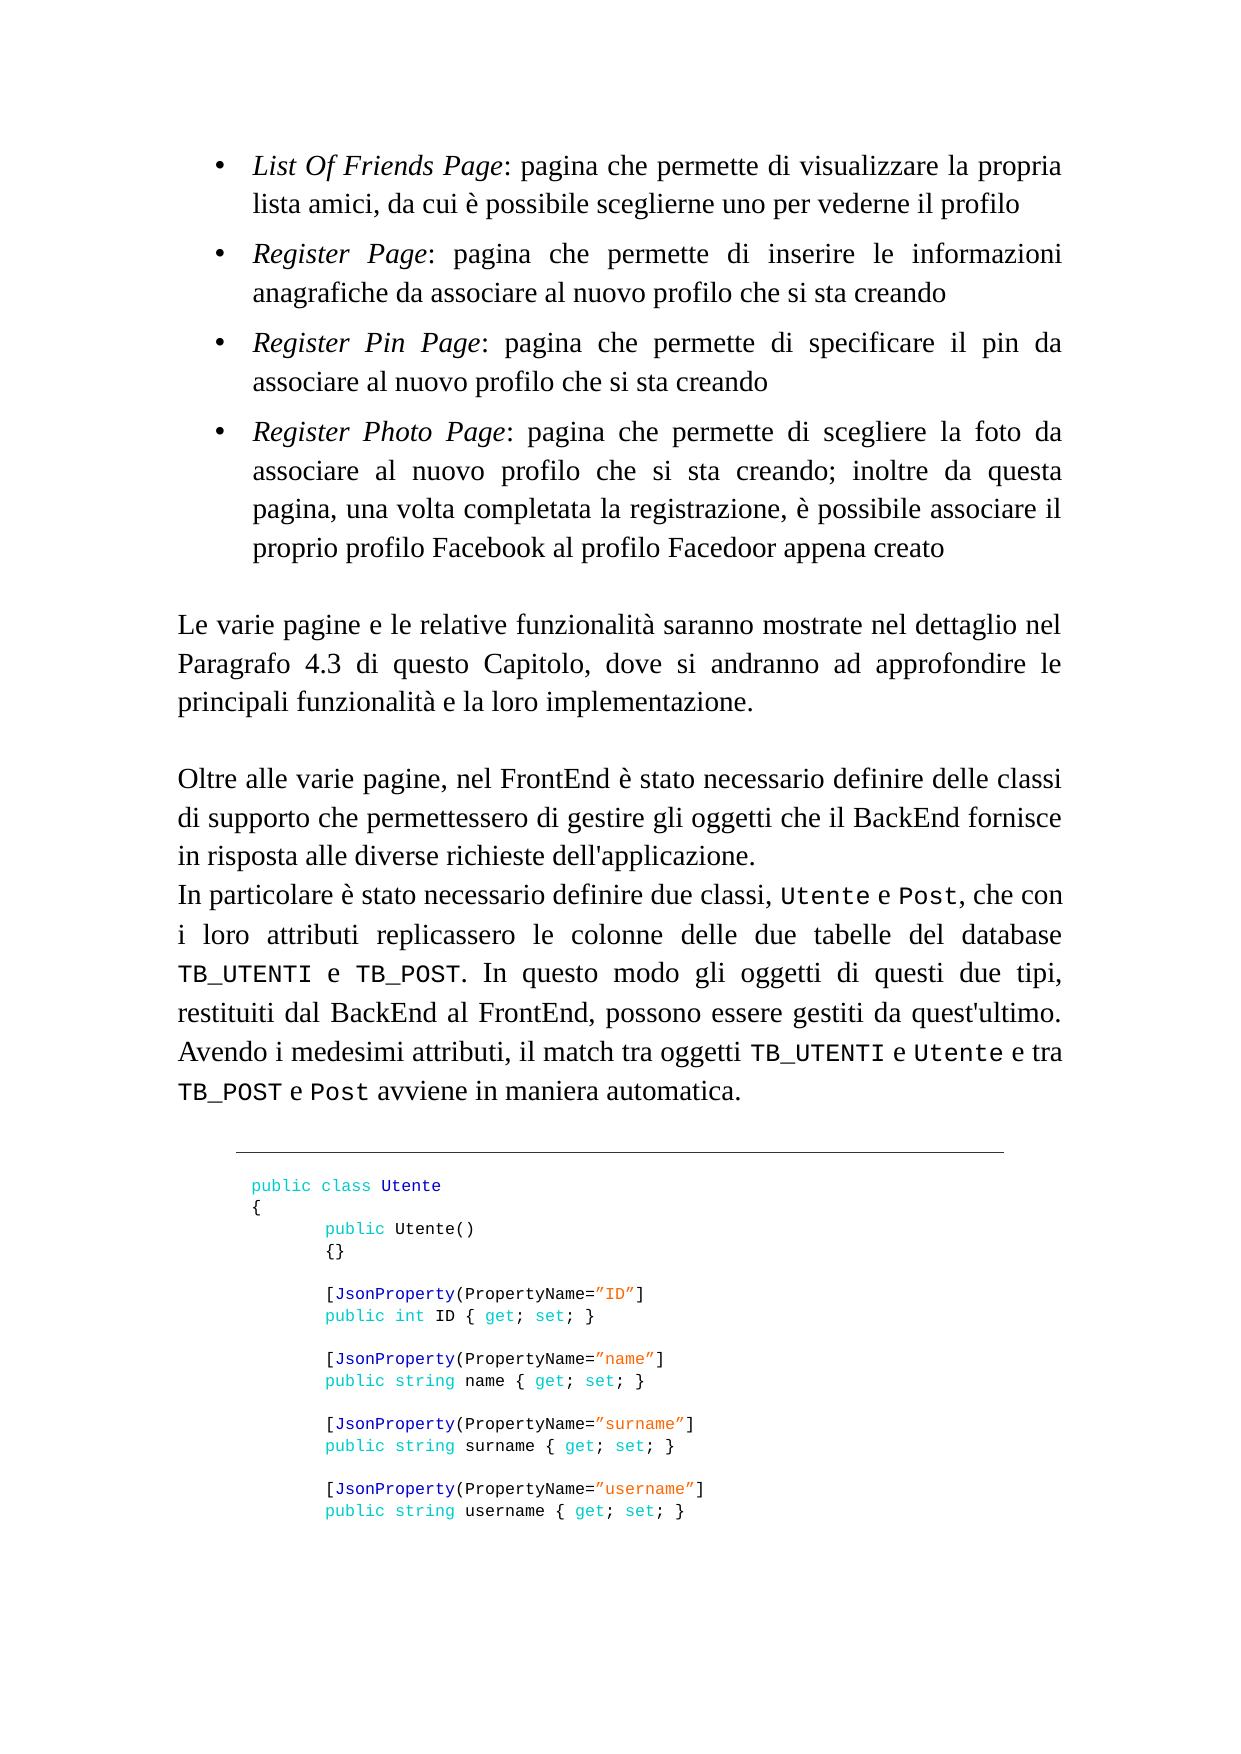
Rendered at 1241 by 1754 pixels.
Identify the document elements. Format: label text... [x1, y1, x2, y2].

text [JsonProperty(PropertyName=”ID”] [177, 1286, 1063, 1304]
text [JsonProperty(PropertyName=”username”] [177, 1481, 1063, 1499]
text [JsonProperty(PropertyName=”name”] [177, 1351, 1063, 1369]
text public string name { get; set; } [177, 1372, 1063, 1391]
list List Of Friends Page: pagina che permette di visualizzare la propria lista amici, da cui è possibile sceglierne uno per vederne il profilo [215, 148, 1063, 220]
text public int ID { get; set; } [177, 1307, 1063, 1326]
text Le varie pagine e le relative funzionalità saranno mostrate nel dettaglio nel Paragrafo 4.3 di questo Capitolo, dove si andranno ad approfondire le principali funzionalità e la loro implementazione. [177, 607, 1063, 718]
text public Utente() [177, 1221, 1063, 1239]
text {} [177, 1242, 1063, 1261]
text Oltre alle varie pagine, nel FrontEnd è stato necessario definire delle classi di supporto che permettessero di gestire gli oggetti che il BackEnd fornisce in risposta alle diverse richieste dell'applicazione. [177, 761, 1063, 872]
text In particolare è stato necessario definire due classi, Utente e Post, che con i loro attributi replicassero le colonne delle due tabelle del database TB_UTENTI e TB_POST. In questo modo gli oggetti di questi due tipi, restituiti dal BackEnd al FrontEnd, possono essere gestiti da quest'ultimo. Avendo i medesimi attributi, il match tra oggetti TB_UTENTI e Utente e tra TB_POST e Post avviene in maniera automatica. [177, 877, 1063, 1108]
list Register Photo Page: pagina che permette di scegliere la foto da associare al nuovo profilo che si sta creando; inoltre da questa pagina, una volta completata la registrazione, è possibile associare il proprio profilo Facebook al profilo Facedoor appena creato [215, 414, 1063, 564]
list Register Pin Page: pagina che permette di specificare il pin da associare al nuovo profilo che si sta creando [215, 326, 1063, 398]
text { [177, 1199, 1063, 1218]
list Register Page: pagina che permette di inserire le informazioni anagrafiche da associare al nuovo profilo che si sta creando [215, 237, 1063, 309]
text public string username { get; set; } [177, 1502, 1063, 1521]
text [JsonProperty(PropertyName=”surname”] [177, 1416, 1063, 1434]
text public class Utente [177, 1177, 1063, 1196]
text public string surname { get; set; } [177, 1437, 1063, 1456]
